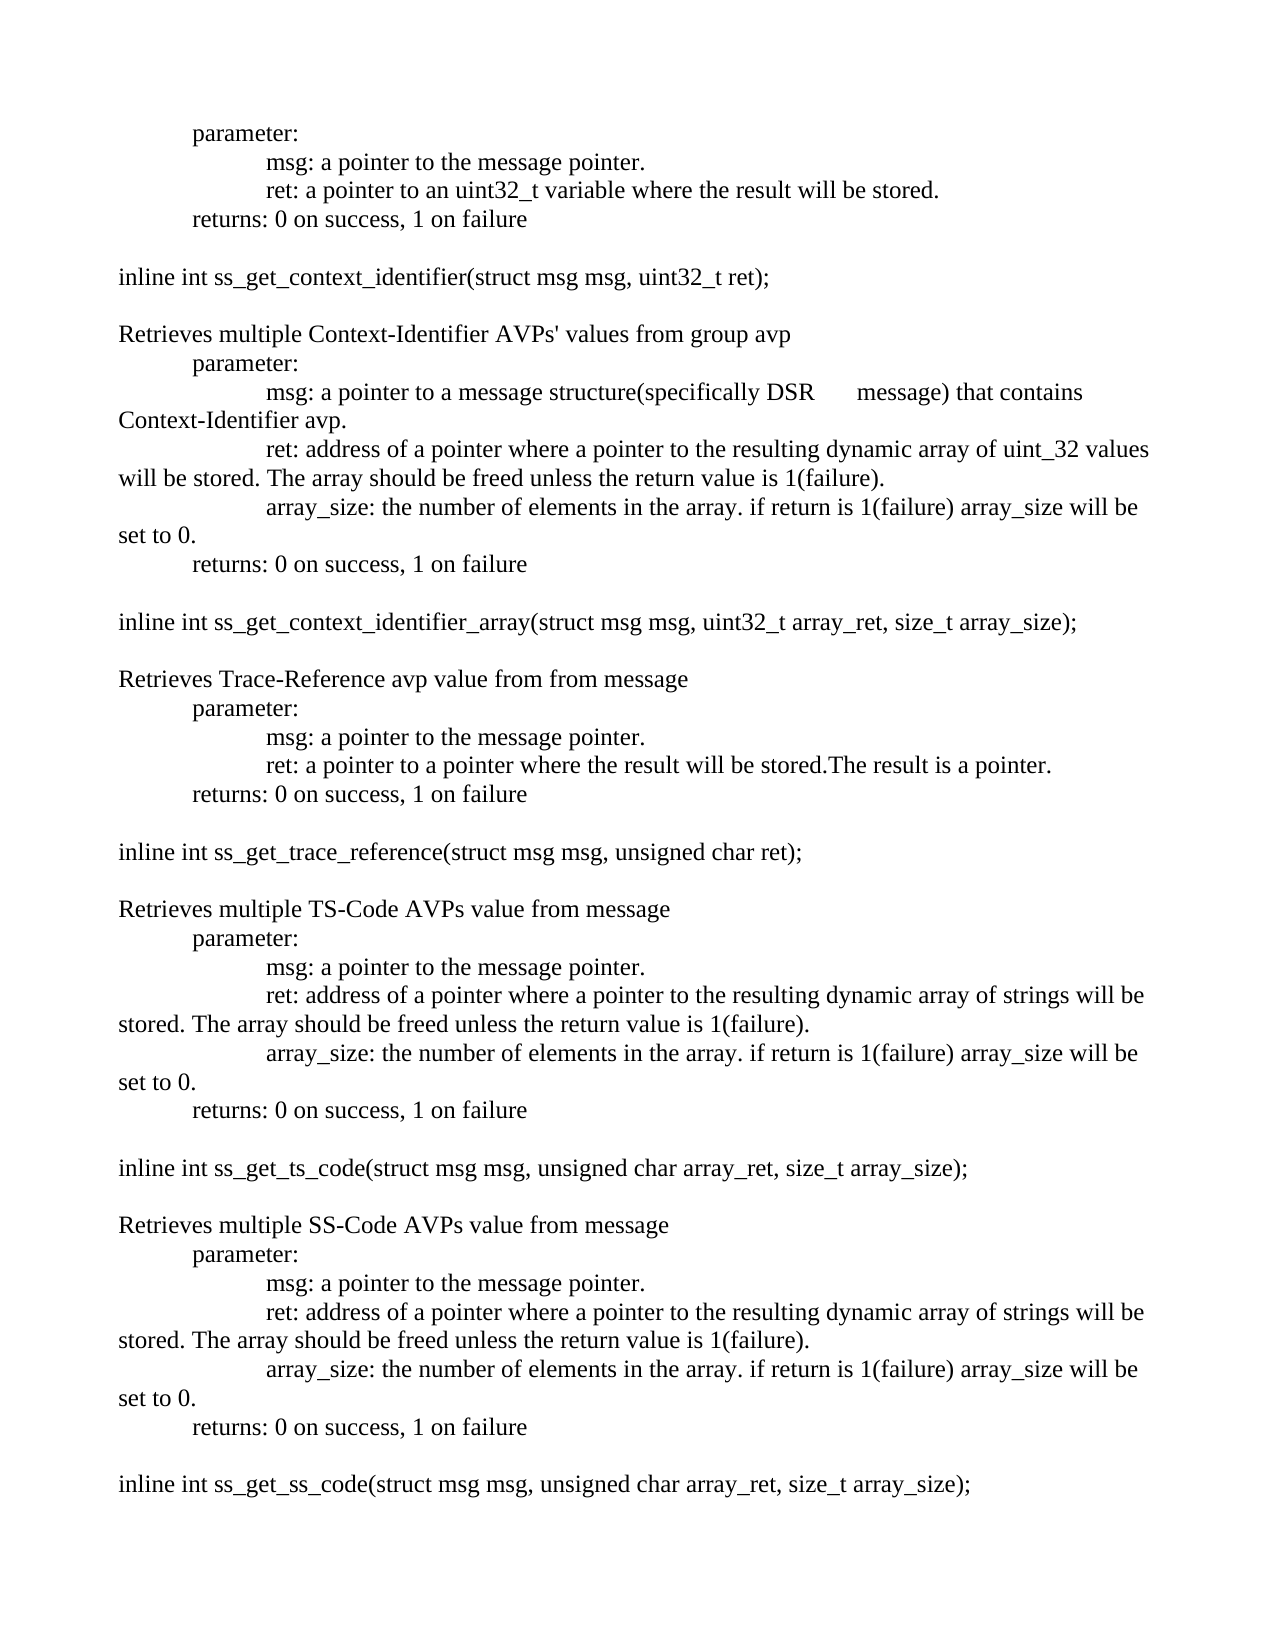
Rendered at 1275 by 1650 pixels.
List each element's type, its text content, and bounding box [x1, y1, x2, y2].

text parameter: [118, 693, 1157, 722]
text returns: 0 on success, 1 on failure [118, 549, 1157, 578]
text returns: 0 on success, 1 on failure [118, 1096, 1157, 1124]
text msg: a pointer to the message pointer. [118, 952, 1157, 981]
text msg: a pointer to the message pointer. [118, 1268, 1157, 1297]
text ret: address of a pointer where a pointer to the resulting dynamic array of strings will be stored. The array should be freed unless the return value is 1(failure). [118, 1297, 1157, 1354]
text returns: 0 on success, 1 on failure [118, 1412, 1157, 1441]
text inline int ss_get_ts_code(struct msg msg, unsigned char array_ret, size_t array_size); [118, 1153, 1157, 1182]
text parameter: [118, 118, 1157, 147]
text array_size: the number of elements in the array. if return is 1(failure) array_size will be set to 0. [118, 492, 1157, 549]
text ret: a pointer to a pointer where the result will be stored.The result is a pointer. [118, 751, 1157, 779]
text inline int ss_get_context_identifier(struct msg msg, uint32_t ret); [118, 262, 1157, 291]
text Retrieves multiple Context-Identifier AVPs' values from group avp [118, 319, 1157, 348]
text Retrieves multiple TS-Code AVPs value from message [118, 894, 1157, 923]
text parameter: [118, 348, 1157, 377]
text msg: a pointer to the message pointer. [118, 722, 1157, 751]
text array_size: the number of elements in the array. if return is 1(failure) array_size will be set to 0. [118, 1038, 1157, 1096]
text msg: a pointer to the message pointer. [118, 147, 1157, 176]
text array_size: the number of elements in the array. if return is 1(failure) array_size will be set to 0. [118, 1354, 1157, 1412]
text returns: 0 on success, 1 on failure [118, 204, 1157, 233]
text inline int ss_get_context_identifier_array(struct msg msg, uint32_t array_ret, size_t array_size); [118, 607, 1157, 636]
text msg: a pointer to a message structure(specifically DSR message) that contains Context-Identifier avp. [118, 377, 1157, 434]
text parameter: [118, 923, 1157, 952]
text inline int ss_get_trace_reference(struct msg msg, unsigned char ret); [118, 837, 1157, 866]
text Retrieves multiple SS-Code AVPs value from message [118, 1211, 1157, 1239]
text parameter: [118, 1239, 1157, 1268]
text Retrieves Trace-Reference avp value from from message [118, 664, 1157, 693]
text inline int ss_get_ss_code(struct msg msg, unsigned char array_ret, size_t array_size); [118, 1469, 1157, 1498]
text ret: address of a pointer where a pointer to the resulting dynamic array of strings will be stored. The array should be freed unless the return value is 1(failure). [118, 981, 1157, 1038]
text ret: address of a pointer where a pointer to the resulting dynamic array of uint_32 values will be stored. The array should be freed unless the return value is 1(failure). [118, 434, 1157, 492]
text returns: 0 on success, 1 on failure [118, 779, 1157, 808]
text ret: a pointer to an uint32_t variable where the result will be stored. [118, 176, 1157, 204]
